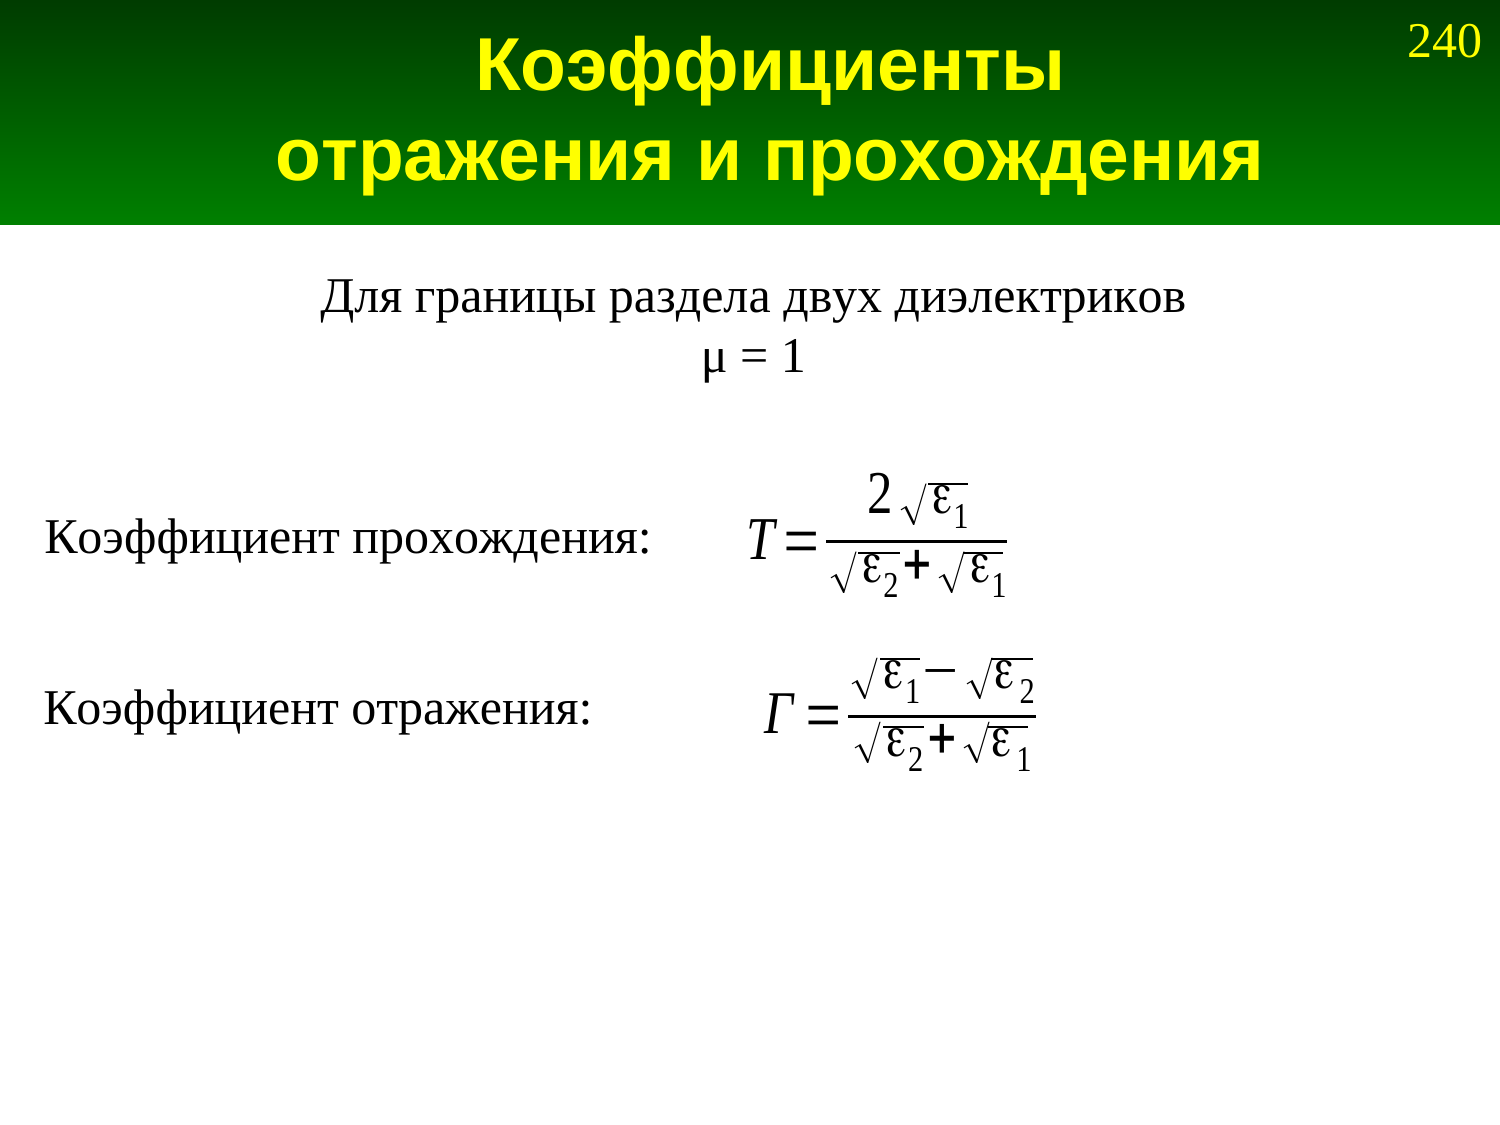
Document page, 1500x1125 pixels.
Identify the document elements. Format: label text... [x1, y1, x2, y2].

text_box Коэффициент отражения: [28, 667, 608, 743]
chart [748, 653, 1052, 780]
title Коэффициенты отражения и прохождения [100, 7, 1441, 204]
chart [733, 460, 1023, 606]
text_box Коэффициент прохождения: [29, 495, 667, 571]
text_box Для границы раздела двух диэлектриков μ = 1 [305, 254, 1202, 390]
